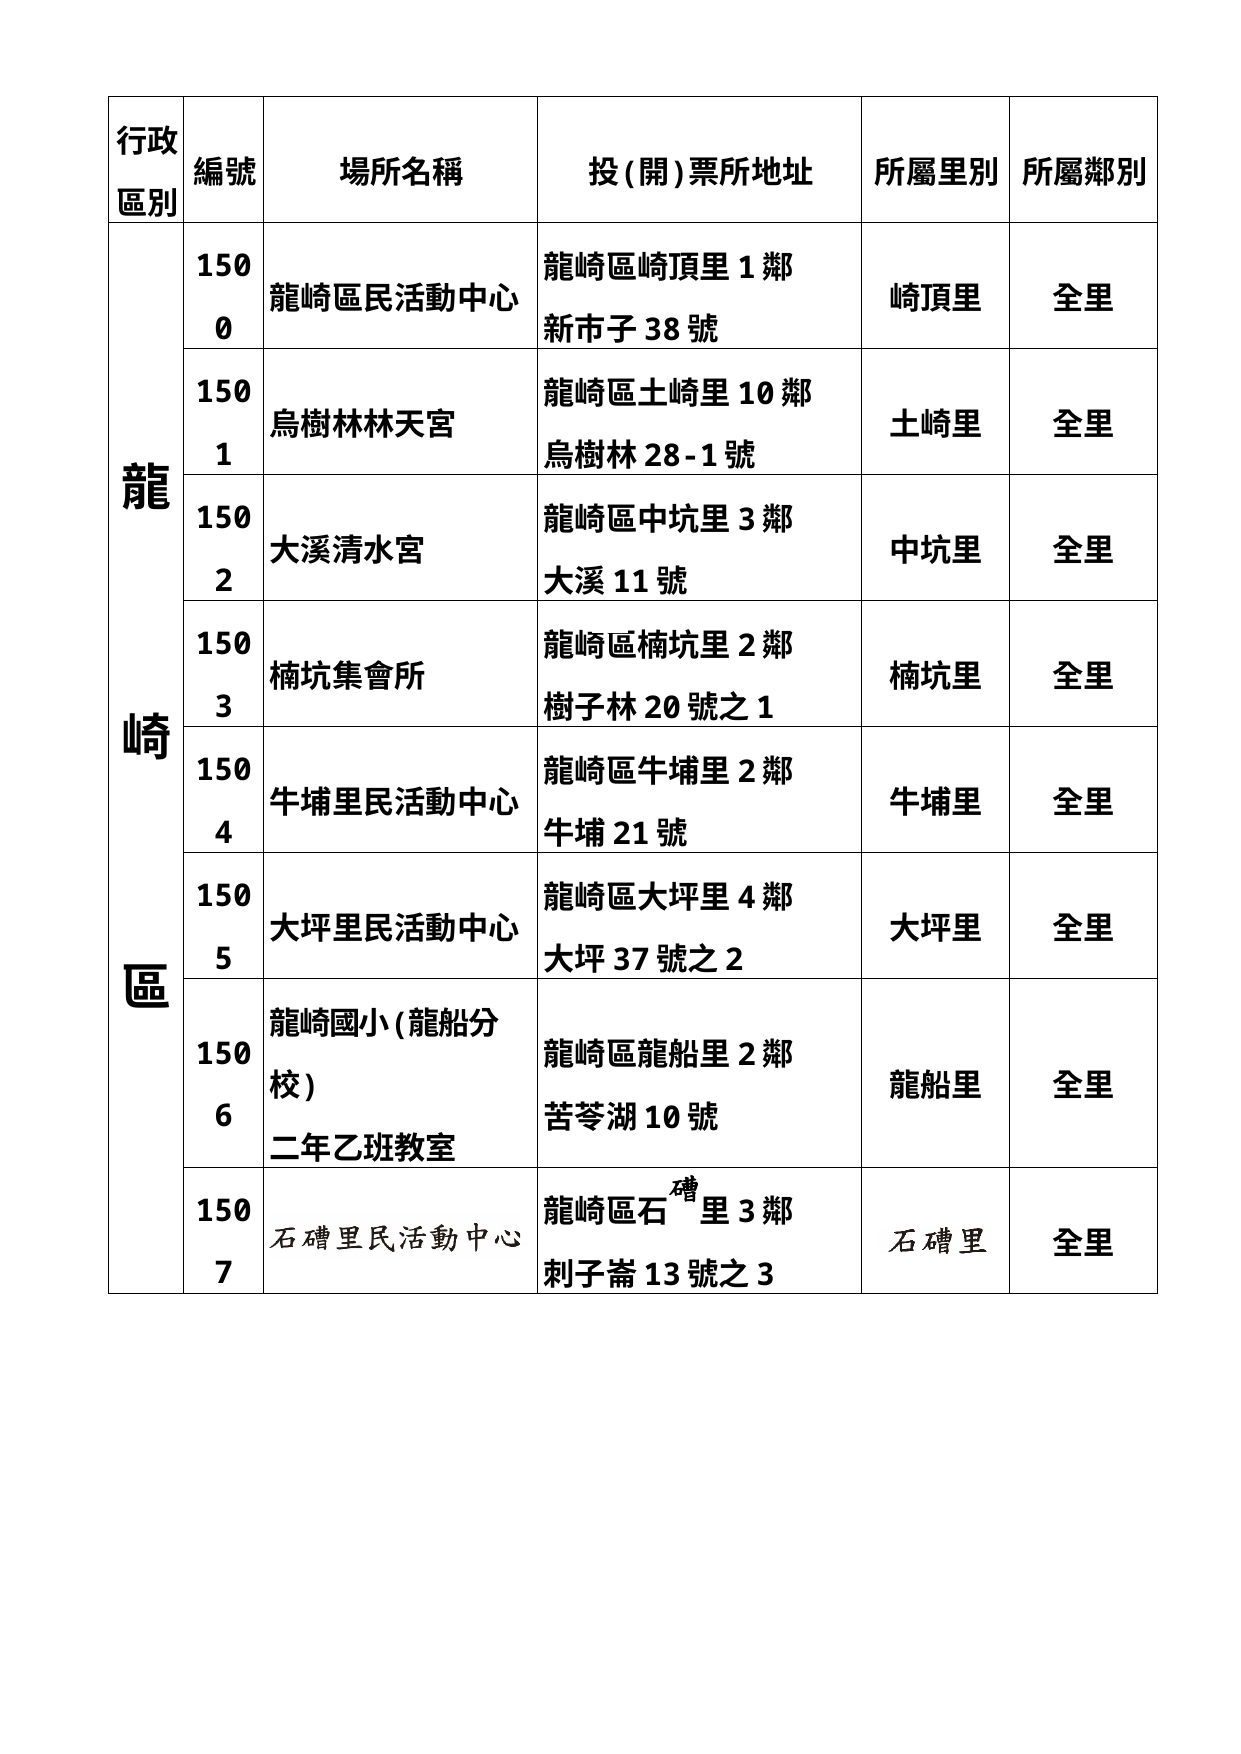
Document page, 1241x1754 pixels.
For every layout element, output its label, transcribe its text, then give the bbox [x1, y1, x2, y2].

table_header 場所名稱 [264, 97, 537, 222]
table_cell 1503 [184, 601, 263, 726]
table_header 投(開)票所地址 [538, 97, 861, 222]
table_cell 龍崎區崎頂里1鄰 新巿子38號 [538, 223, 861, 348]
table_cell 牛埔里 [862, 727, 1009, 852]
table_cell 龍船里 [862, 979, 1009, 1167]
table_header 所屬里別 [862, 97, 1009, 222]
table_cell 龍崎區土崎里10鄰 烏樹林28-1號 [538, 349, 861, 474]
table_cell 1501 [184, 349, 263, 474]
table_cell 龍崎國小(龍船分校) 二年乙班教室 [264, 979, 537, 1167]
table_cell 1506 [184, 979, 263, 1167]
table_header 行政 區別 [109, 97, 183, 222]
table_cell 全里 [1010, 475, 1157, 600]
table_cell 龍崎區楠坑里2鄰 樹子林20號之1 [538, 601, 861, 726]
table_cell 龍崎區牛埔里2鄰 牛埔21號 [538, 727, 861, 852]
table_cell [264, 1168, 537, 1293]
table_cell [862, 1168, 1009, 1293]
table_cell 龍崎區民活動中心 [264, 223, 537, 348]
table_cell 1502 [184, 475, 263, 600]
table_cell 1507 [184, 1168, 263, 1293]
table_cell 全里 [1010, 601, 1157, 726]
table_cell 大坪里民活動中心 [264, 853, 537, 978]
table_cell 全里 [1010, 349, 1157, 474]
table_cell 1505 [184, 853, 263, 978]
table_header 編號 [184, 97, 263, 222]
table_cell 中坑里 [862, 475, 1009, 600]
table_cell 1500 [184, 223, 263, 348]
table_cell 龍崎區石 里3鄰 刺子崙13號之3 [538, 1168, 861, 1293]
table_cell 大坪里 [862, 853, 1009, 978]
table_cell 楠坑集會所 [264, 601, 537, 726]
table_header 所屬鄰別 [1010, 97, 1157, 222]
table_cell 烏樹林林天宮 [264, 349, 537, 474]
table_cell 土崎里 [862, 349, 1009, 474]
table_cell 全里 [1010, 223, 1157, 348]
table_cell 龍崎區龍船里2鄰 苦苓湖10號 [538, 979, 861, 1167]
table_cell 全里 [1010, 979, 1157, 1167]
table_cell 龍崎區中坑里3鄰 大溪11號 [538, 475, 861, 600]
table_cell 1504 [184, 727, 263, 852]
table_cell 全里 [1010, 1168, 1157, 1293]
table_cell 龍 崎 區 [109, 223, 183, 1293]
table_cell 大溪清水宮 [264, 475, 537, 600]
table_cell 全里 [1010, 853, 1157, 978]
table_cell 全里 [1010, 727, 1157, 852]
table_cell 崎頂里 [862, 223, 1009, 348]
table_cell 龍崎區大坪里4鄰 大坪37號之2 [538, 853, 861, 978]
table_cell 牛埔里民活動中心 [264, 727, 537, 852]
table_cell 楠坑里 [862, 601, 1009, 726]
